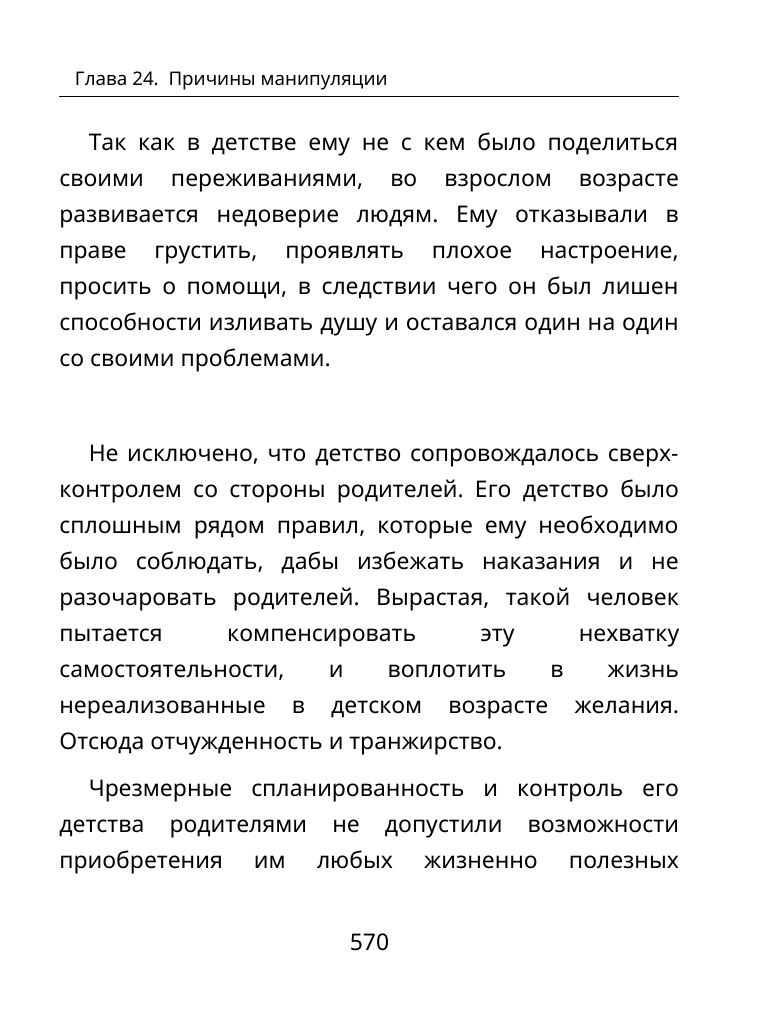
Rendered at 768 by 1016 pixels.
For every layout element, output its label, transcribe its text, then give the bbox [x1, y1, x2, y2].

text Чрезмерные спланированность и контроль его детства родителями не допустили возможности приобретения им любых жизненно полезных [59, 772, 679, 875]
text Так как в детстве ему не с кем было поделиться своими переживаниями, во взрослом возрасте развивается недоверие людям. Ему отказывали в праве грустить, проявлять плохое настроение, просить о помощи, в следствии чего он был лишен способности изливать душу и оставался один на один со своими проблемами. [59, 126, 679, 373]
text Не исключено, что детство сопровождалось сверх-контролем со стороны родителей. Его детство было сплошным рядом правил, которые ему необходимо было соблюдать, дабы избежать наказания и не разочаровать родителей. Вырастая, такой человек пытается компенсировать эту нехватку самостоятельности, и воплотить в жизнь нереализованные в детском возрасте желания. Отсюда отчужденность и транжирство. [59, 437, 679, 756]
